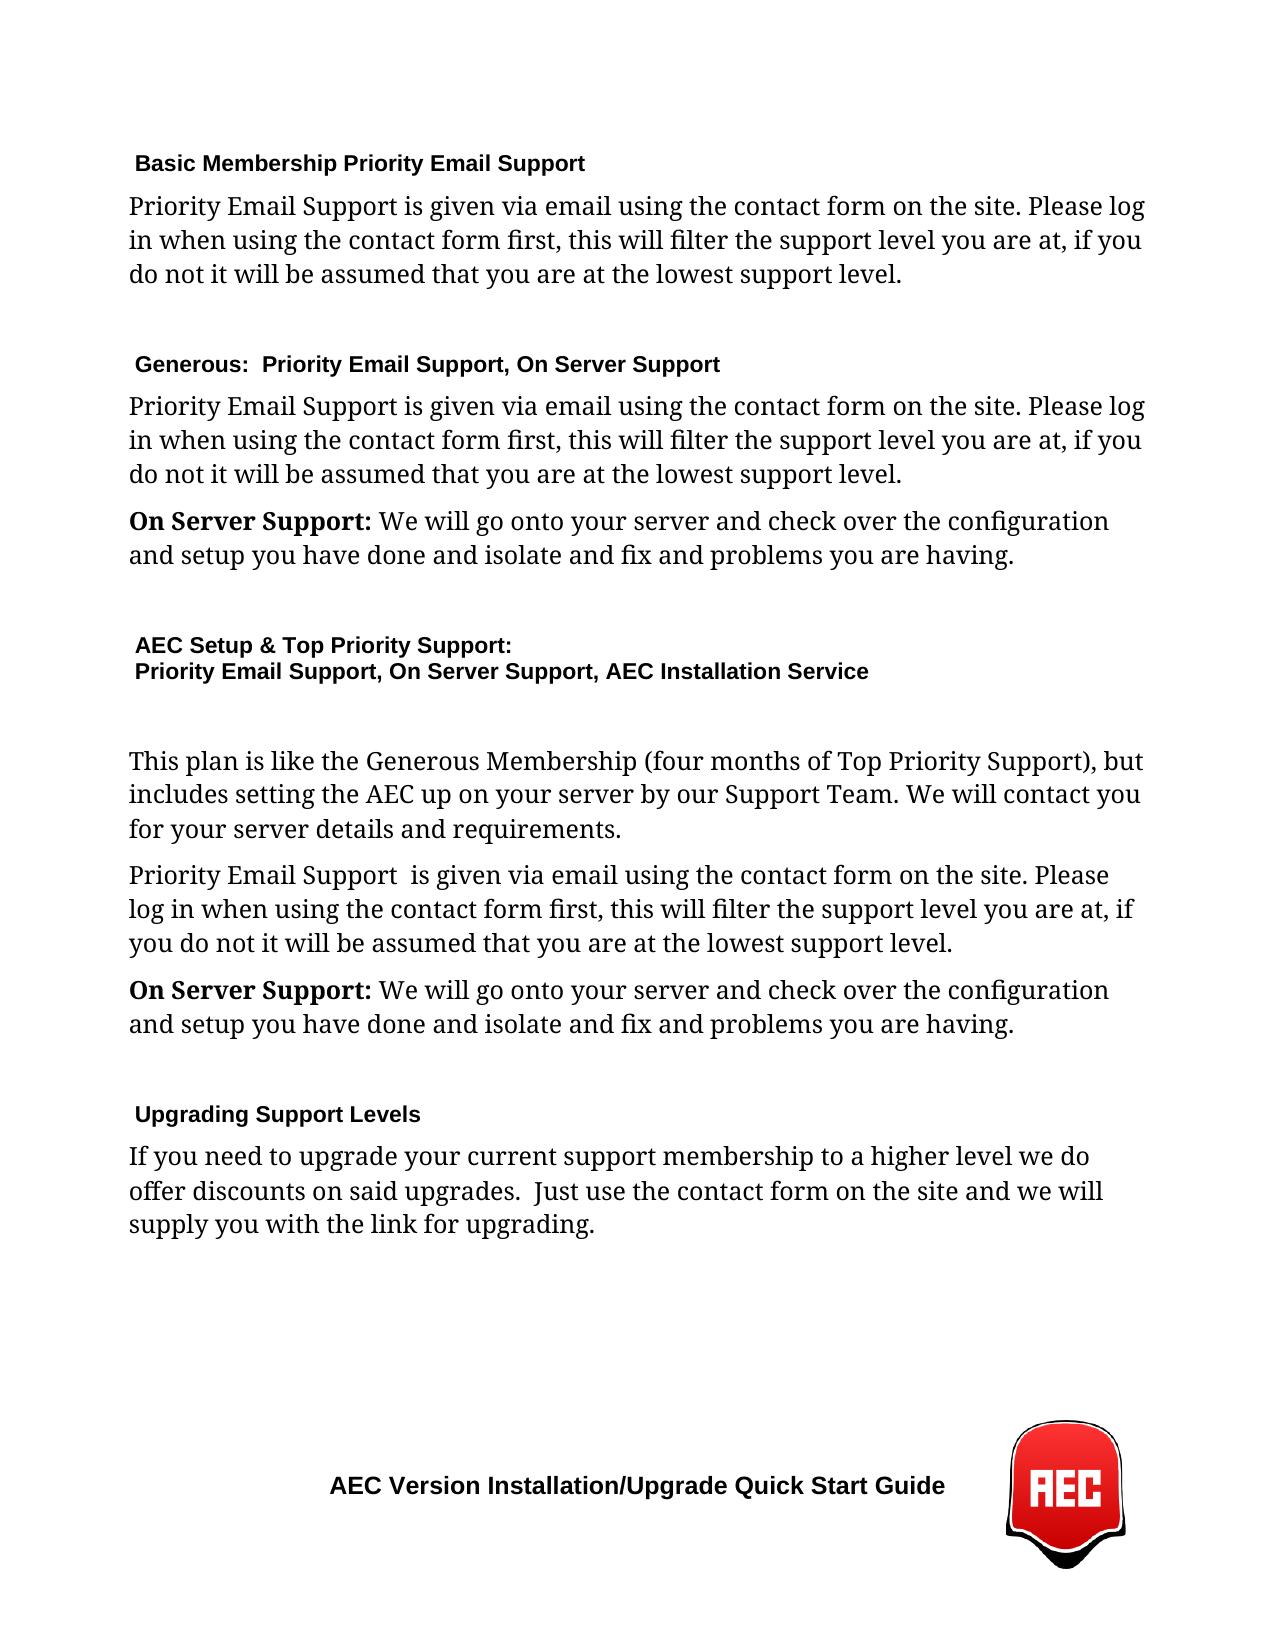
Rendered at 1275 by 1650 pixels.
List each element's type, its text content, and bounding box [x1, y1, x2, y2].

text Priority Email Support is given via email using the contact form on the site. Please log in when using the contact form first, this will filter the support level you are at, if you do not it will be assumed that you are at the lowest support level. [128, 858, 1147, 960]
subtitle Generous: Priority Email Support, On Server Support [134, 351, 1147, 377]
text If you need to upgrade your current support membership to a higher level we do offer discounts on said upgrades. Just use the contact form on the site and we will supply you with the link for upgrading. [128, 1139, 1147, 1241]
subtitle Basic Membership Priority Email Support [134, 150, 1147, 176]
text Priority Email Support is given via email using the contact form on the site. Please log in when using the contact form first, this will filter the support level you are at, if you do not it will be assumed that you are at the lowest support level. [128, 188, 1147, 291]
text This plan is like the Generous Membership (four months of Top Priority Support), but includes setting the AEC up on your server by our Support Team. We will contact you for your server details and requirements. [128, 743, 1147, 845]
subtitle AEC Setup & Top Priority Support: Priority Email Support, On Server Support, AEC Installation Service [134, 632, 1147, 684]
picture [1006, 1420, 1126, 1569]
subtitle Upgrading Support Levels [134, 1101, 1147, 1127]
text On Server Support: We will go onto your server and check over the configuration and setup you have done and isolate and fix and problems you are having. [128, 972, 1147, 1041]
text On Server Support: We will go onto your server and check over the configuration and setup you have done and isolate and fix and problems you are having. [128, 504, 1147, 572]
text Priority Email Support is given via email using the contact form on the site. Please log in when using the contact form first, this will filter the support level you are at, if you do not it will be assumed that you are at the lowest support level. [128, 389, 1147, 491]
